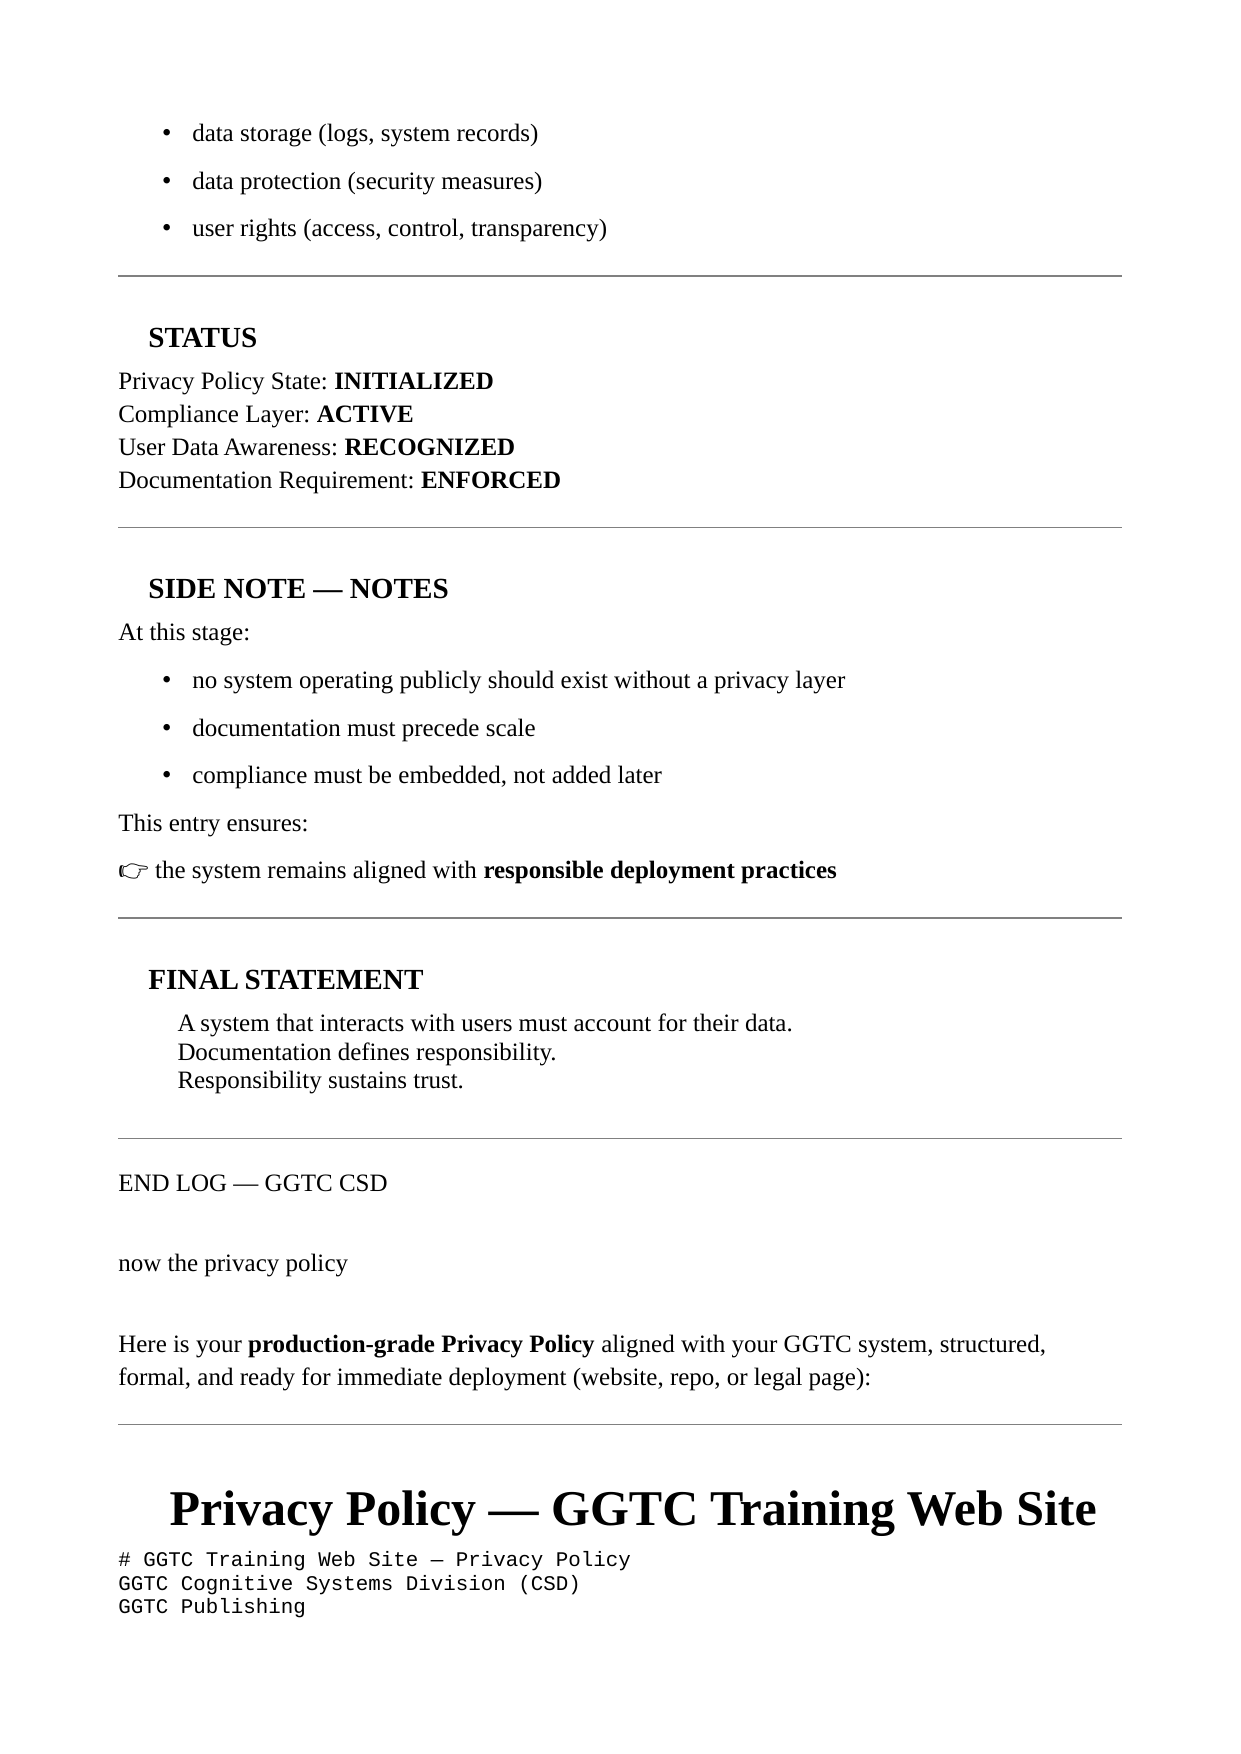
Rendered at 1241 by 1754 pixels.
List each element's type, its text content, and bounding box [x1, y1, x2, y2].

list no system operating publicly should exist without a privacy layer [162, 665, 1122, 694]
subtitle 📜 Privacy Policy — GGTC Training Web Site [118, 1479, 1122, 1537]
text Here is your production-grade Privacy Policy aligned with your GGTC system, structured, formal, and ready for immediate deployment (website, repo, or legal page): [118, 1329, 1122, 1391]
list compliance must be embedded, not added later [162, 760, 1122, 789]
text A system that interacts with users must account for their data. Documentation defines responsibility. Responsibility sustains trust. [177, 1008, 1063, 1094]
subtitle 🔐 STATUS [118, 320, 1122, 353]
list data protection (security measures) [162, 166, 1122, 194]
list user rights (access, control, transparency) [162, 213, 1122, 242]
text # GGTC Training Web Site — Privacy Policy [118, 1549, 1122, 1573]
text now the privacy policy [118, 1248, 1122, 1277]
text Privacy Policy State: INITIALIZED Compliance Layer: ACTIVE User Data Awareness: RECOGNIZED Documentation Requirement: ENFORCED [118, 366, 1122, 494]
text GGTC Publishing [118, 1596, 1122, 1620]
list documentation must precede scale [162, 713, 1122, 741]
list data storage (logs, system records) [162, 118, 1122, 147]
text 👉 the system remains aligned with responsible deployment practices [118, 855, 1122, 884]
subtitle 🧾 SIDE NOTE — NOTES [118, 571, 1122, 605]
text This entry ensures: [118, 808, 1122, 837]
text GGTC Cognitive Systems Division (CSD) [118, 1573, 1122, 1596]
text At this stage: [118, 617, 1122, 646]
subtitle 🧠 FINAL STATEMENT [118, 962, 1122, 995]
text END LOG — GGTC CSD [118, 1168, 1122, 1197]
